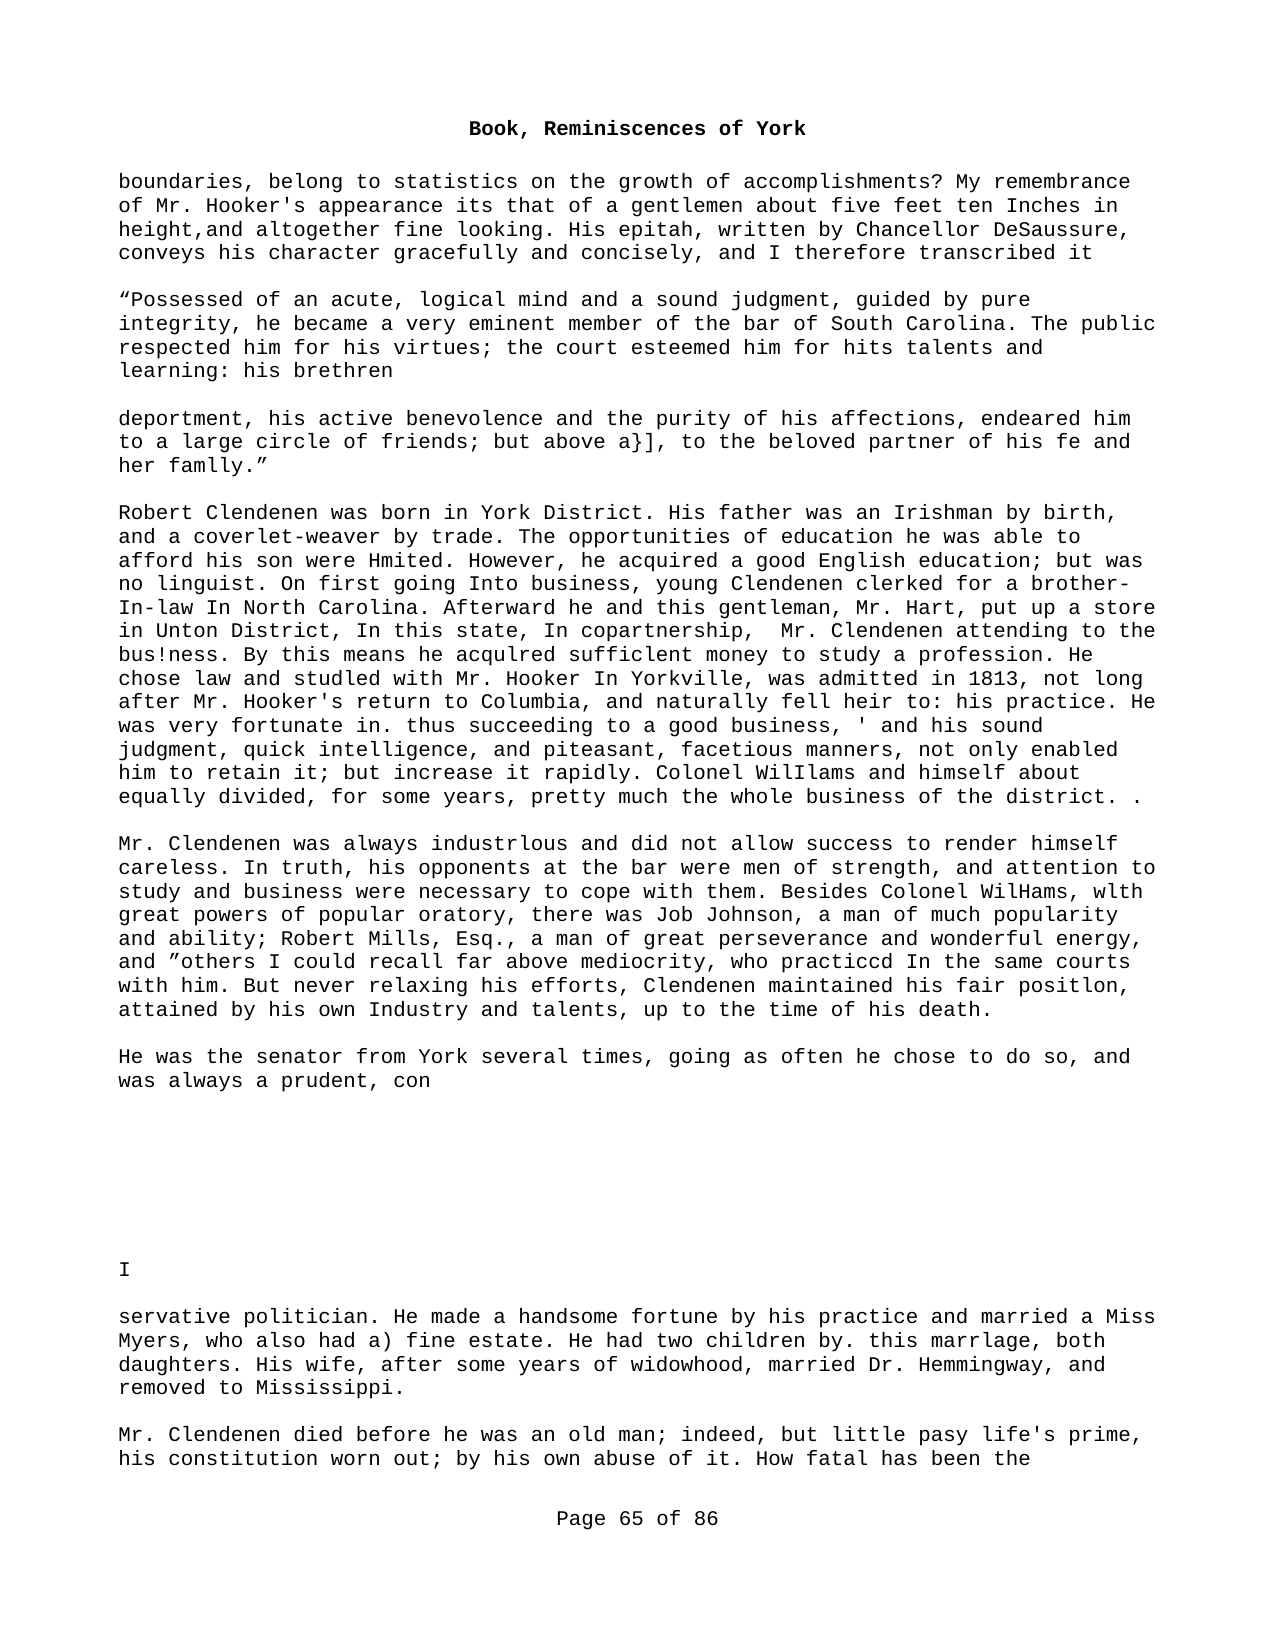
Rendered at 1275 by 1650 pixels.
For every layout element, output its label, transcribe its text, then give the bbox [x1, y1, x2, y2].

text boundaries, belong to statistics on the growth of accomplishments? My remembrance of Mr. Hooker's appearance its that of a gentlemen about five feet ten Inches in height,and altogether fine looking. His epitah, written by Chancellor DeSaussure, conveys his character gracefully and concisely, and I therefore transcribed it [118, 171, 1157, 266]
text “Possessed of an acute, logical mind and a sound judgment, guided by pure integrity, he became a very eminent member of the bar of South Carolina. The public respected him for his virtues; the court esteemed him for hits talents and learning: his brethren [118, 289, 1157, 384]
text Mr. Clendenen died before he was an old man; indeed, but little pasy life's prime, his constitution worn out; by his own abuse of it. How fatal has been the [118, 1424, 1157, 1472]
text Robert Clendenen was born in York District. His father was an Irishman by birth, and a coverlet-weaver by trade. The opportunities of education he was able to afford his son were Hmited. However, he acquired a good English education; but was no linguist. On first going Into business, young Clendenen clerked for a brother-In-law In North Carolina. Afterward he and this gentleman, Mr. Hart, put up a store in Unton District, In this state, In copartnership, Mr. Clendenen attending to the bus!ness. By this means he acqulred sufficlent money to study a profession. He chose law and studled with Mr. Hooker In Yorkville, was admitted in 1813, not long after Mr. Hooker's return to Columbia, and naturally fell heir to: his practice. He was very fortunate in. thus succeeding to a good business, ' and his sound judgment, quick intelligence, and piteasant, facetious manners, not only enabled him to retain it; but increase it rapidly. Colonel WilIlams and himself about equally divided, for some years, pretty much the whole business of the district. . [118, 502, 1157, 810]
text I [118, 1259, 1157, 1283]
text He was the senator from York several times, going as often he chose to do so, and was always a prudent, con [118, 1046, 1157, 1093]
text Mr. Clendenen was always industrlous and did not allow success to render himself careless. In truth, his opponents at the bar were men of strength, and attention to study and business were necessary to cope with them. Besides Colonel WilHams, wlth great powers of popular oratory, there was Job Johnson, a man of much popularity and ability; Robert Mills, Esq., a man of great perseverance and wonderful energy, and ”others I could recall far above mediocrity, who practiccd In the same courts with him. But never relaxing his efforts, Clendenen maintained his fair positlon, attained by his own Industry and talents, up to the time of his death. [118, 833, 1157, 1022]
text deportment, his active benevolence and the purity of his affections, endeared him to a large circle of friends; but above a}], to the beloved partner of his fe and her famlly.” [118, 408, 1157, 479]
text servative politician. He made a handsome fortune by his practice and married a Miss Myers, who also had a) fine estate. He had two children by. this marrlage, both daughters. His wife, after some years of widowhood, married Dr. Hemmingway, and removed to Mississippi. [118, 1306, 1157, 1401]
